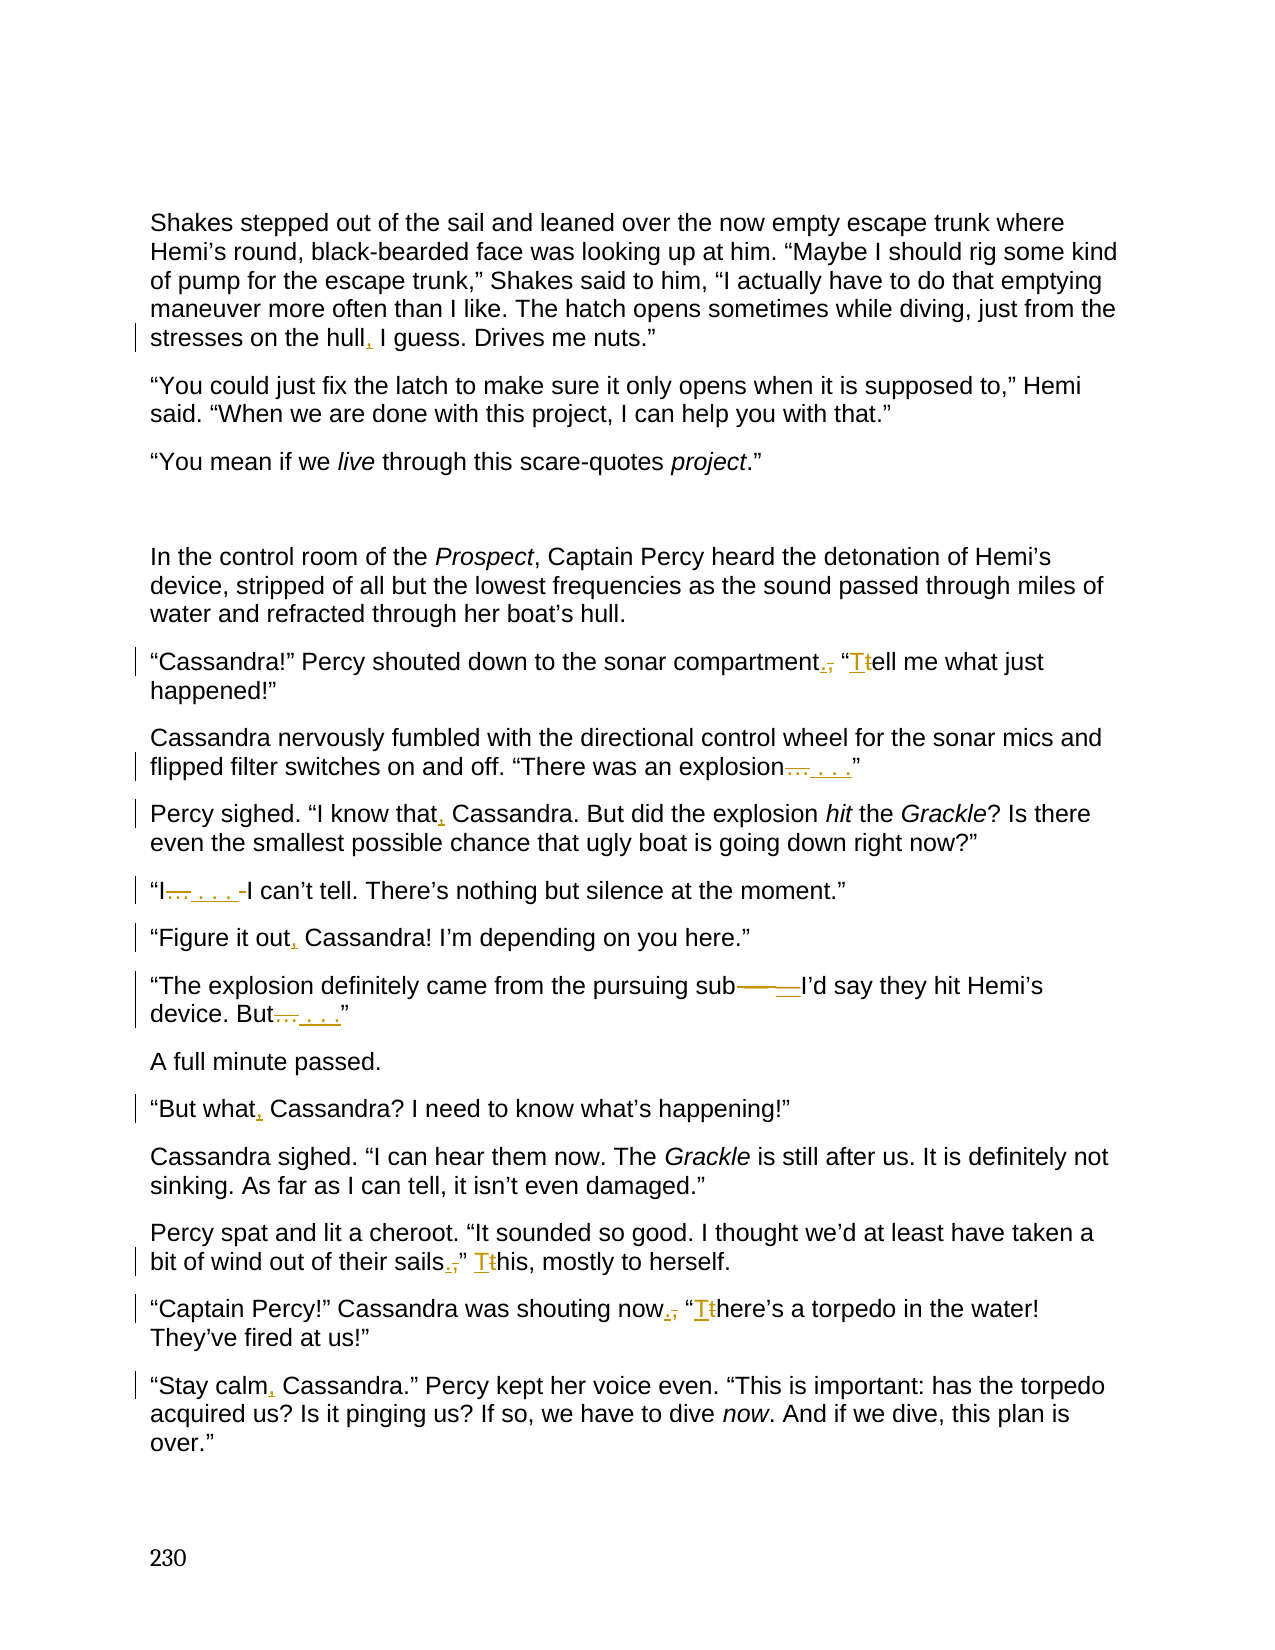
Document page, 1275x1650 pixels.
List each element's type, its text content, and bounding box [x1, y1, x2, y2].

text “I . . . I can’t tell. There’s nothing but silence at the moment.” [150, 876, 1125, 904]
text “Stay calm, Cassandra.” Percy kept her voice even. “This is important: has the torpedo acquired us? Is it pinging us? If so, we have to dive now. And if we dive, this plan is over.” [150, 1371, 1125, 1457]
text Percy spat and lit a cheroot. “It sounded so good. I thought we’d at least have taken a bit of wind out of their sails.” This, mostly to herself. [150, 1218, 1125, 1276]
text “You mean if we live through this scare-quotes project.” [150, 447, 1125, 476]
text “Cassandra!” Percy shouted down to the sonar compartment. “Tell me what just happened!” [150, 647, 1125, 704]
text “The explosion definitely came from the pursuing sub—I’d say they hit Hemi’s device. But . . .” [150, 971, 1125, 1028]
text “Figure it out, Cassandra! I’m depending on you here.” [150, 923, 1125, 952]
text A full minute passed. [150, 1047, 1125, 1076]
text “Captain Percy!” Cassandra was shouting now. “There’s a torpedo in the water! They’ve fired at us!” [150, 1294, 1125, 1352]
text Shakes stepped out of the sail and leaned over the now empty escape trunk where Hemi’s round, black-bearded face was looking up at him. “Maybe I should rig some kind of pump for the escape trunk,” Shakes said to him, “I actually have to do that emptying maneuver more often than I like. The hatch opens sometimes while diving, just from the stresses on the hull, I guess. Drives me nuts.” [150, 208, 1125, 352]
text Cassandra nervously fumbled with the directional control wheel for the sonar mics and flipped filter switches on and off. “There was an explosion . . .” [150, 723, 1125, 781]
text In the control room of the Prospect, Captain Percy heard the detonation of Hemi’s device, stripped of all but the lowest frequencies as the sound passed through miles of water and refracted through her boat’s hull. [150, 542, 1125, 628]
text Cassandra sighed. “I can hear them now. The Grackle is still after us. It is definitely not sinking. As far as I can tell, it isn’t even damaged.” [150, 1142, 1125, 1199]
text “But what, Cassandra? I need to know what’s happening!” [150, 1094, 1125, 1123]
text Percy sighed. “I know that, Cassandra. But did the explosion hit the Grackle? Is there even the smallest possible chance that ugly boat is going down right now?” [150, 799, 1125, 857]
text “You could just fix the latch to make sure it only opens when it is supposed to,” Hemi said. “When we are done with this project, I can help you with that.” [150, 371, 1125, 428]
